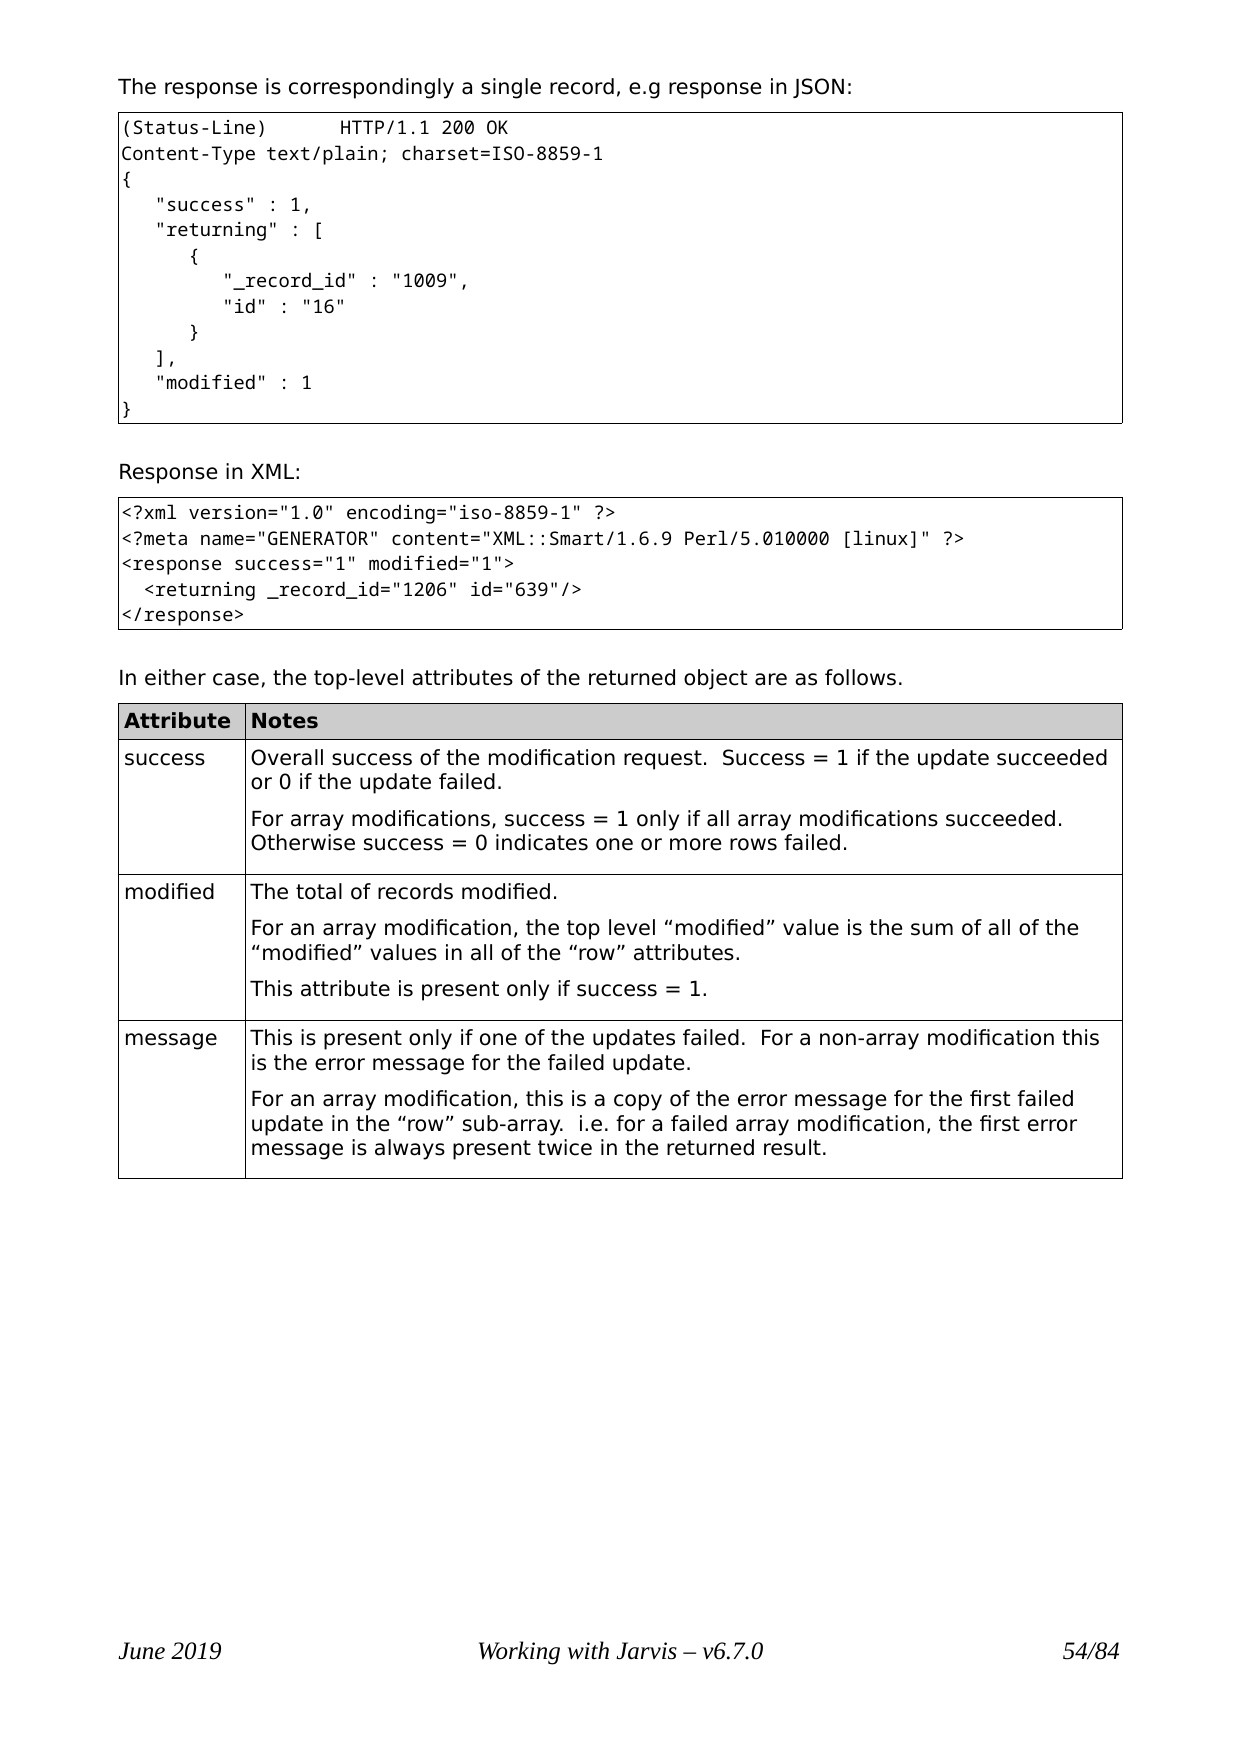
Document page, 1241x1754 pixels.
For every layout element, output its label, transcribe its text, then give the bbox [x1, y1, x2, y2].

text "id" : "16" [119, 290, 1122, 316]
table_cell message [119, 1021, 245, 1178]
text </response> [119, 599, 1122, 629]
text <?xml version="1.0" encoding="iso-8859-1" ?> [119, 498, 1122, 522]
text (Status-Line) HTTP/1.1 200 OK [119, 113, 1122, 137]
text In either case, the top-level attributes of the returned object are as follows. [118, 666, 1122, 691]
text { [119, 163, 1122, 188]
text ], [119, 341, 1122, 367]
text "modified" : 1 [119, 367, 1122, 392]
text } [119, 392, 1122, 423]
table_cell Overall success of the modification request. Success = 1 if the update succeeded or 0 if the update failed. For array modifications, success = 1 only if all array modifications succeeded. Otherwise success = 0 indicates one or more rows failed. [246, 740, 1122, 873]
text { [119, 239, 1122, 265]
text } [119, 316, 1122, 341]
text <?meta name="GENERATOR" content="XML::Smart/1.6.9 Perl/5.010000 [linux]" ?> [119, 522, 1122, 548]
text "success" : 1, [119, 188, 1122, 214]
table_header Notes [246, 704, 1122, 739]
text "returning" : [ [119, 214, 1122, 239]
table_cell success [119, 740, 245, 873]
text "_record_id" : "1009", [119, 265, 1122, 290]
table_header Attribute [119, 704, 245, 739]
text <response success="1" modified="1"> [119, 548, 1122, 573]
table_cell This is present only if one of the updates failed. For a non-array modification this is the error message for the failed update. For an array modification, this is a copy of the error message for the first failed update in the “row” sub-array. i.e. for a failed array modification, the first error message is always present twice in the returned result. [246, 1021, 1122, 1178]
text Content-Type text/plain; charset=ISO-8859-1 [119, 137, 1122, 163]
table_cell The total of records modified. For an array modification, the top level “modified” value is the sum of all of the “modified” values in all of the “row” attributes. This attribute is present only if success = 1. [246, 875, 1122, 1020]
text Response in XML: [118, 460, 1122, 484]
table_cell modified [119, 875, 245, 1020]
text The response is correspondingly a single record, e.g response in JSON: [118, 75, 1122, 99]
text <returning _record_id="1206" id="639"/> [119, 573, 1122, 599]
